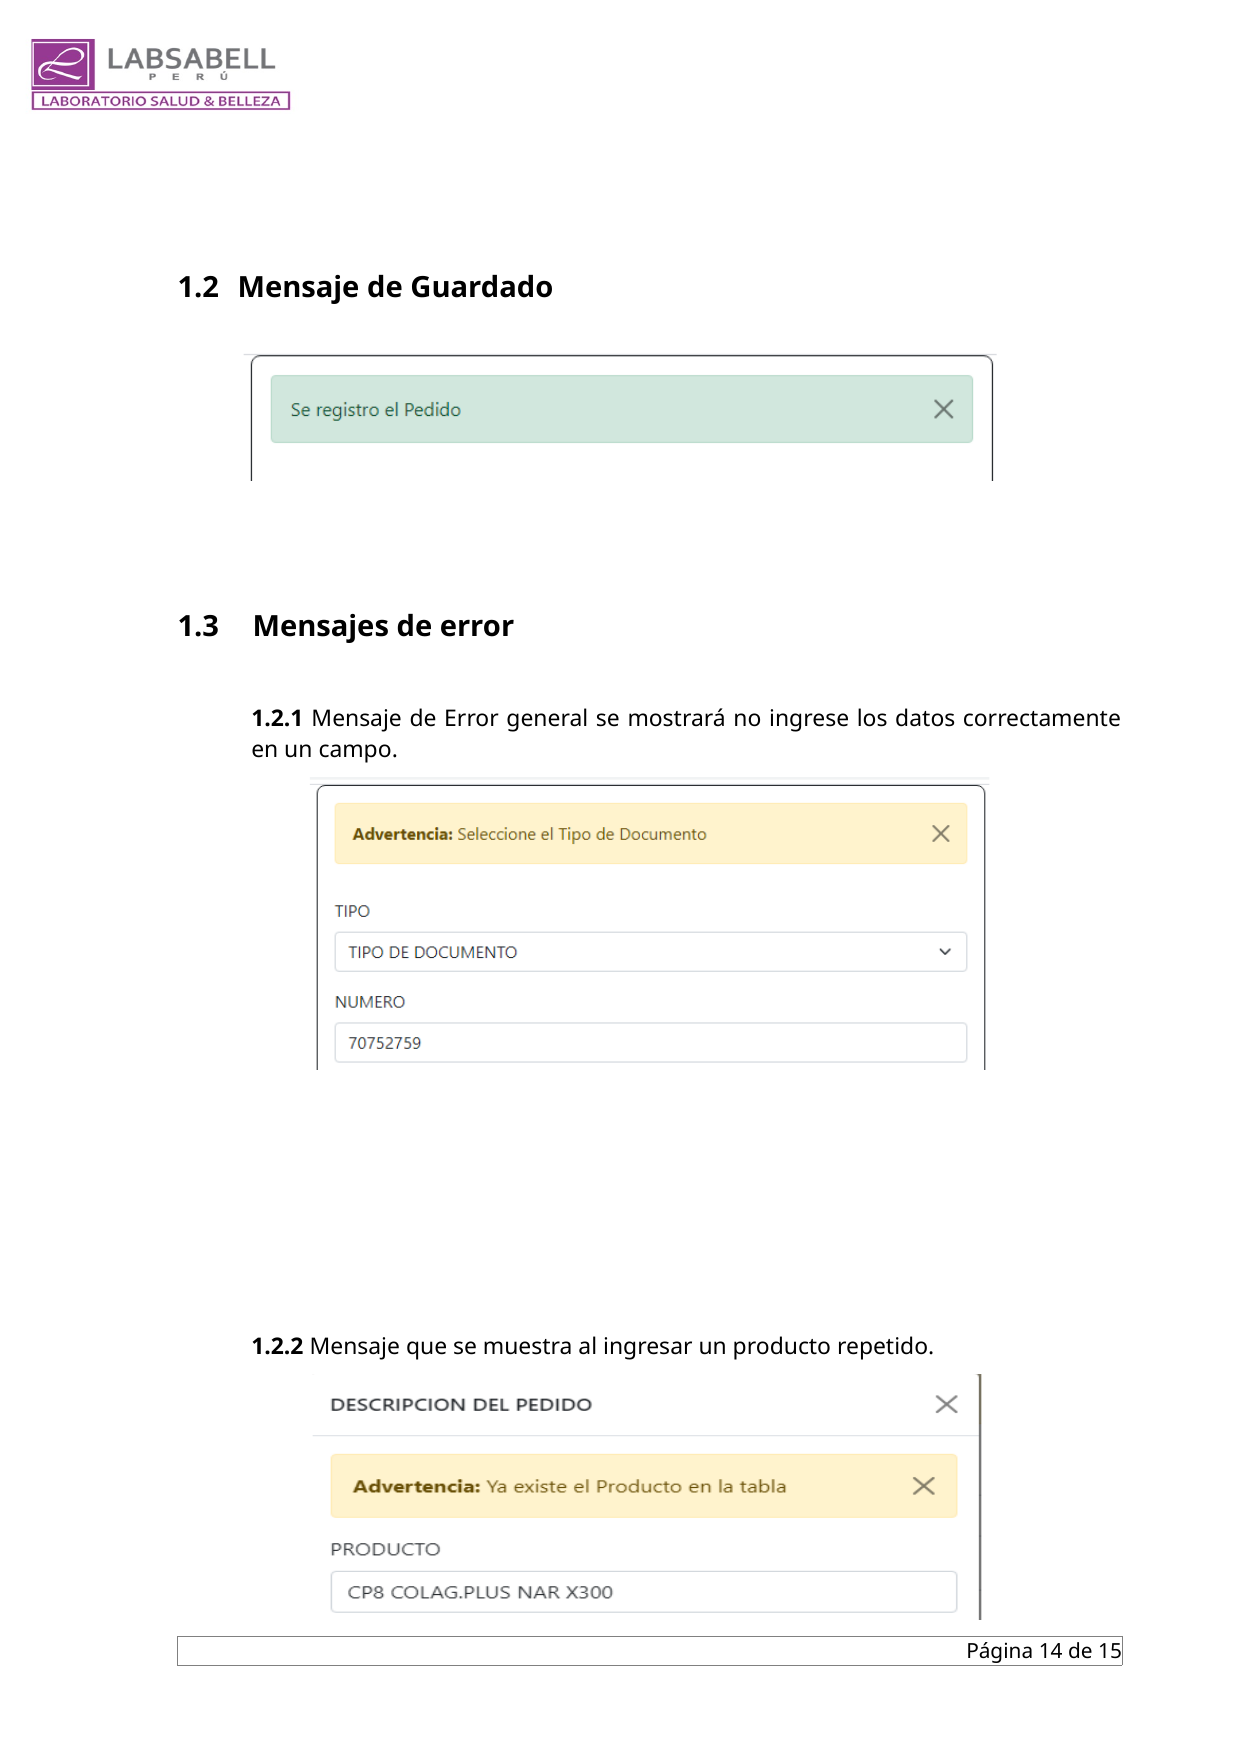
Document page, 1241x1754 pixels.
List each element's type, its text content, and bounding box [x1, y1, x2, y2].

subtitle Mensaje de Guardado [177, 266, 1122, 306]
text 1.2.2 Mensaje que se muestra al ingresar un producto repetido. [177, 1330, 1122, 1361]
list Mensajes de error [177, 606, 1122, 645]
text 1.2.1 Mensaje de Error general se mostrará no ingrese los datos correctamente en un campo. [251, 702, 1122, 764]
